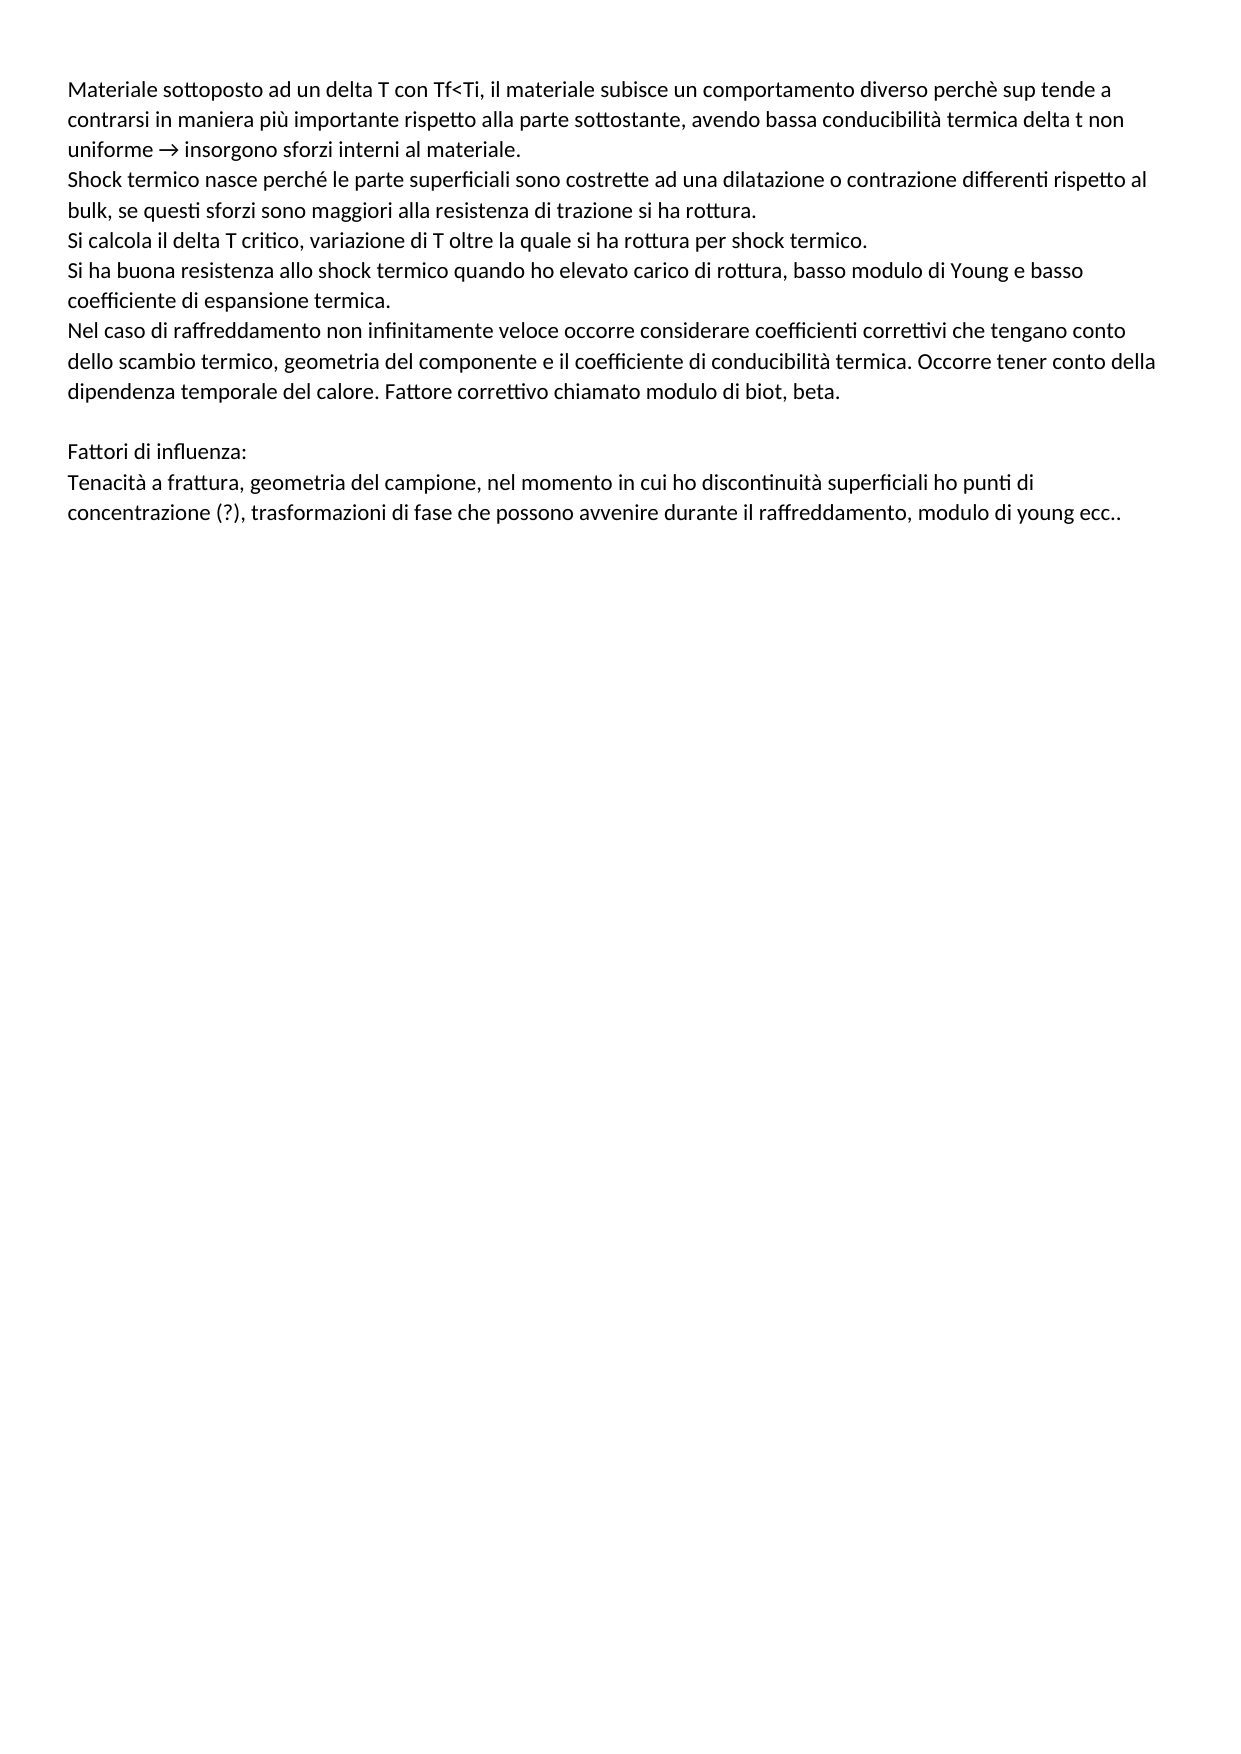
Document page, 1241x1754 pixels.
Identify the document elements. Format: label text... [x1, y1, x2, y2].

text Materiale sottoposto ad un delta T con Tf<Ti, il materiale subisce un comportamento diverso perchè sup tende a contrarsi in maniera più importante rispetto alla parte sottostante, avendo bassa conducibilità termica delta t non uniforme → insorgono sforzi interni al materiale. Shock termico nasce perché le parte superficiali sono costrette ad una dilatazione o contrazione differenti rispetto al bulk, se questi sforzi sono maggiori alla resistenza di trazione si ha rottura. Si calcola il delta T critico, variazione di T oltre la quale si ha rottura per shock termico. Si ha buona resistenza allo shock termico quando ho elevato carico di rottura, basso modulo di Young e basso coefficiente di espansione termica. Nel caso di raffreddamento non infinitamente veloce occorre considerare coefficienti correttivi che tengano conto dello scambio termico, geometria del componente e il coefficiente di conducibilità termica. Occorre tener conto della dipendenza temporale del calore. Fattore correttivo chiamato modulo di biot, beta. Fattori di influenza: Tenacità a frattura, geometria del campione, nel momento in cui ho discontinuità superficiali ho punti di concentrazione (?), trasformazioni di fase che possono avvenire durante il raffreddamento, modulo di young ecc.. [67, 75, 1165, 556]
